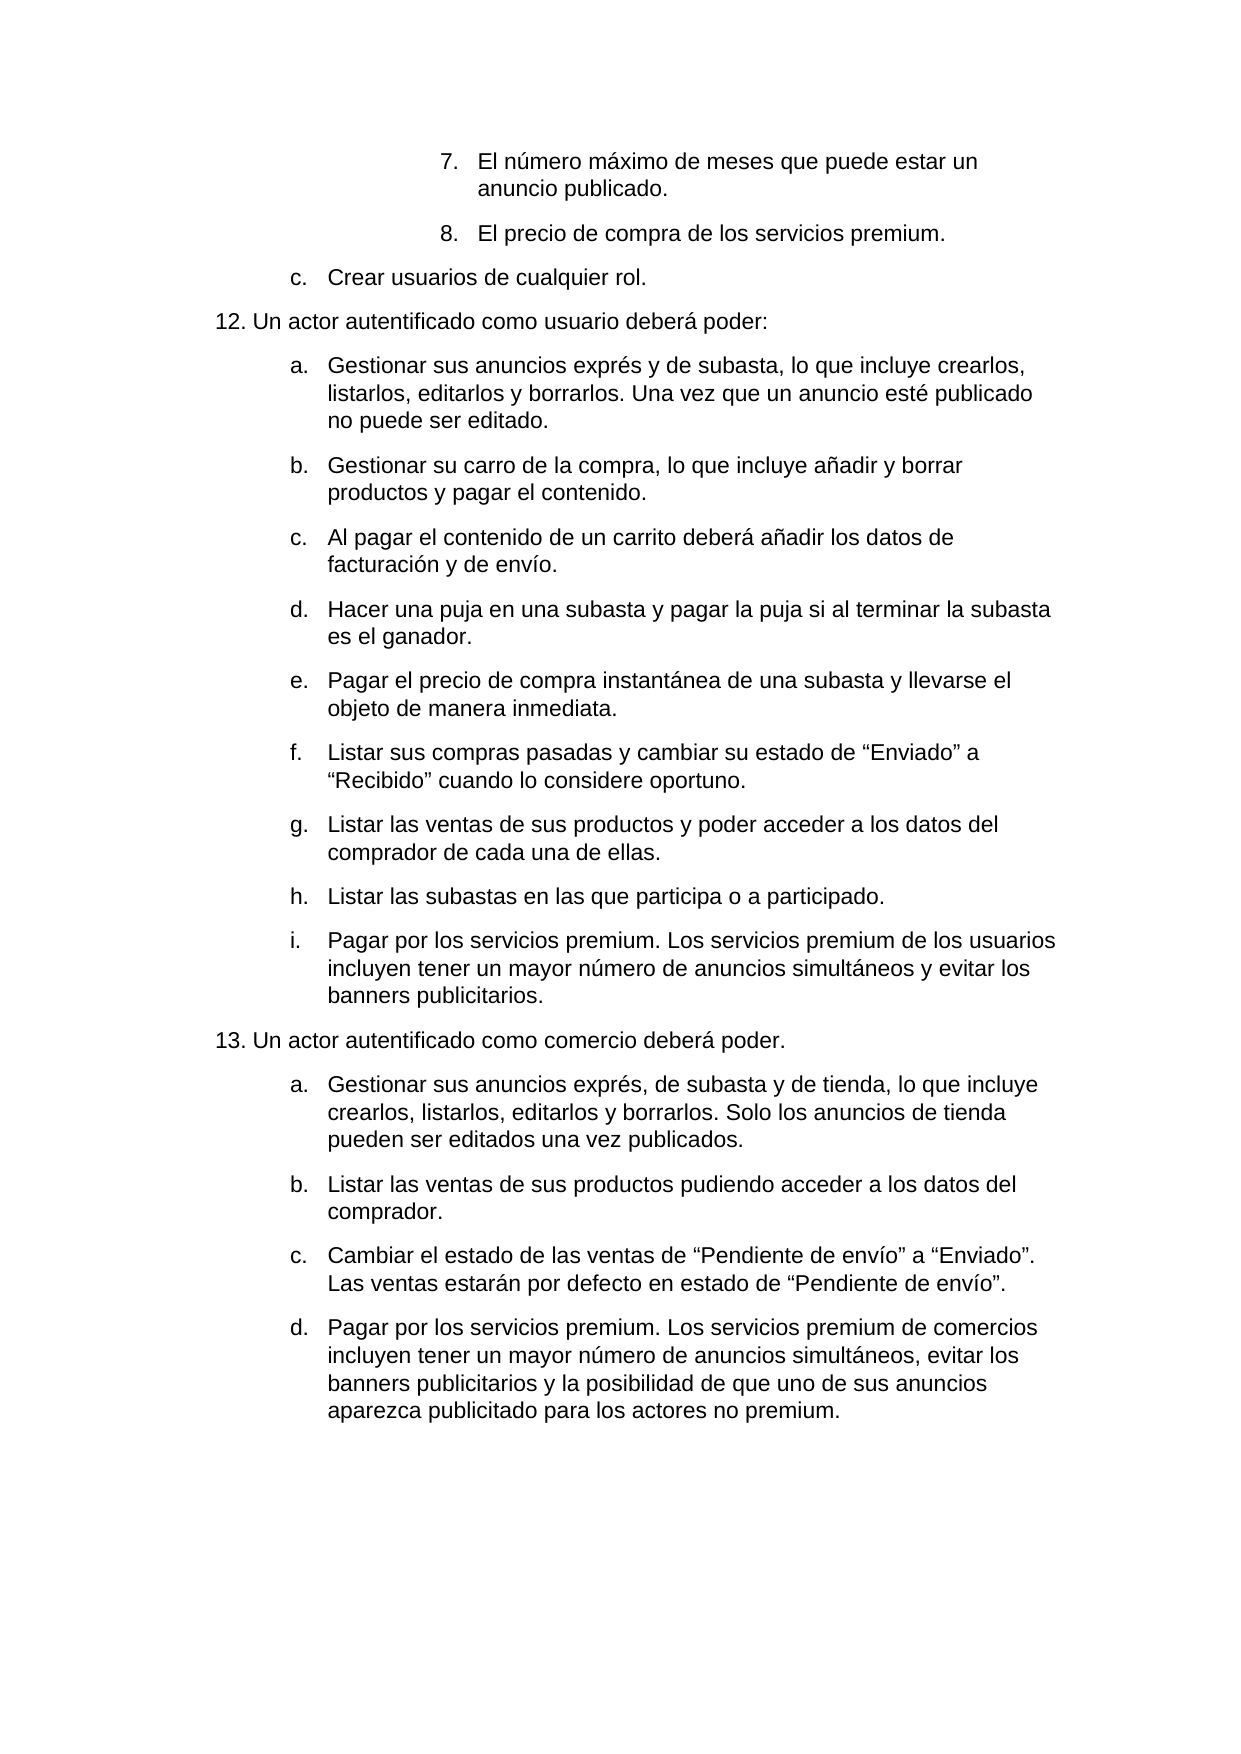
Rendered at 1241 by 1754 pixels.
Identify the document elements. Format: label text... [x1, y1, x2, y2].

list El precio de compra de los servicios premium. [440, 219, 1063, 246]
list Gestionar sus anuncios exprés y de subasta, lo que incluye crearlos, listarlos, editarlos y borrarlos. Una vez que un anuncio esté publicado no puede ser editado. [290, 352, 1063, 434]
list El número máximo de meses que puede estar un anuncio publicado. [440, 148, 1063, 202]
list Cambiar el estado de las ventas de “Pendiente de envío” a “Enviado”. Las ventas estarán por defecto en estado de “Pendiente de envío”. [290, 1242, 1063, 1296]
list Un actor autentificado como comercio deberá poder. [215, 1027, 1063, 1053]
list Listar las ventas de sus productos pudiendo acceder a los datos del comprador. [290, 1171, 1063, 1224]
list Pagar por los servicios premium. Los servicios premium de los usuarios incluyen tener un mayor número de anuncios simultáneos y evitar los banners publicitarios. [290, 927, 1063, 1009]
list Hacer una puja en una subasta y pagar la puja si al terminar la subasta es el ganador. [290, 596, 1063, 649]
list Un actor autentificado como usuario deberá poder: [215, 308, 1063, 334]
list Al pagar el contenido de un carrito deberá añadir los datos de facturación y de envío. [290, 524, 1063, 578]
list Gestionar su carro de la compra, lo que incluye añadir y borrar productos y pagar el contenido. [290, 452, 1063, 506]
list Listar las ventas de sus productos y poder acceder a los datos del comprador de cada una de ellas. [290, 811, 1063, 865]
list Listar las subastas en las que participa o a participado. [290, 883, 1063, 909]
list Crear usuarios de cualquier rol. [290, 264, 1063, 290]
list Pagar por los servicios premium. Los servicios premium de comercios incluyen tener un mayor número de anuncios simultáneos, evitar los banners publicitarios y la posibilidad de que uno de sus anuncios aparezca publicitado para los actores no premium. [290, 1314, 1063, 1423]
list Gestionar sus anuncios exprés, de subasta y de tienda, lo que incluye crearlos, listarlos, editarlos y borrarlos. Solo los anuncios de tienda pueden ser editados una vez publicados. [290, 1071, 1063, 1153]
list Pagar el precio de compra instantánea de una subasta y llevarse el objeto de manera inmediata. [290, 667, 1063, 721]
list Listar sus compras pasadas y cambiar su estado de “Enviado” a “Recibido” cuando lo considere oportuno. [290, 739, 1063, 793]
